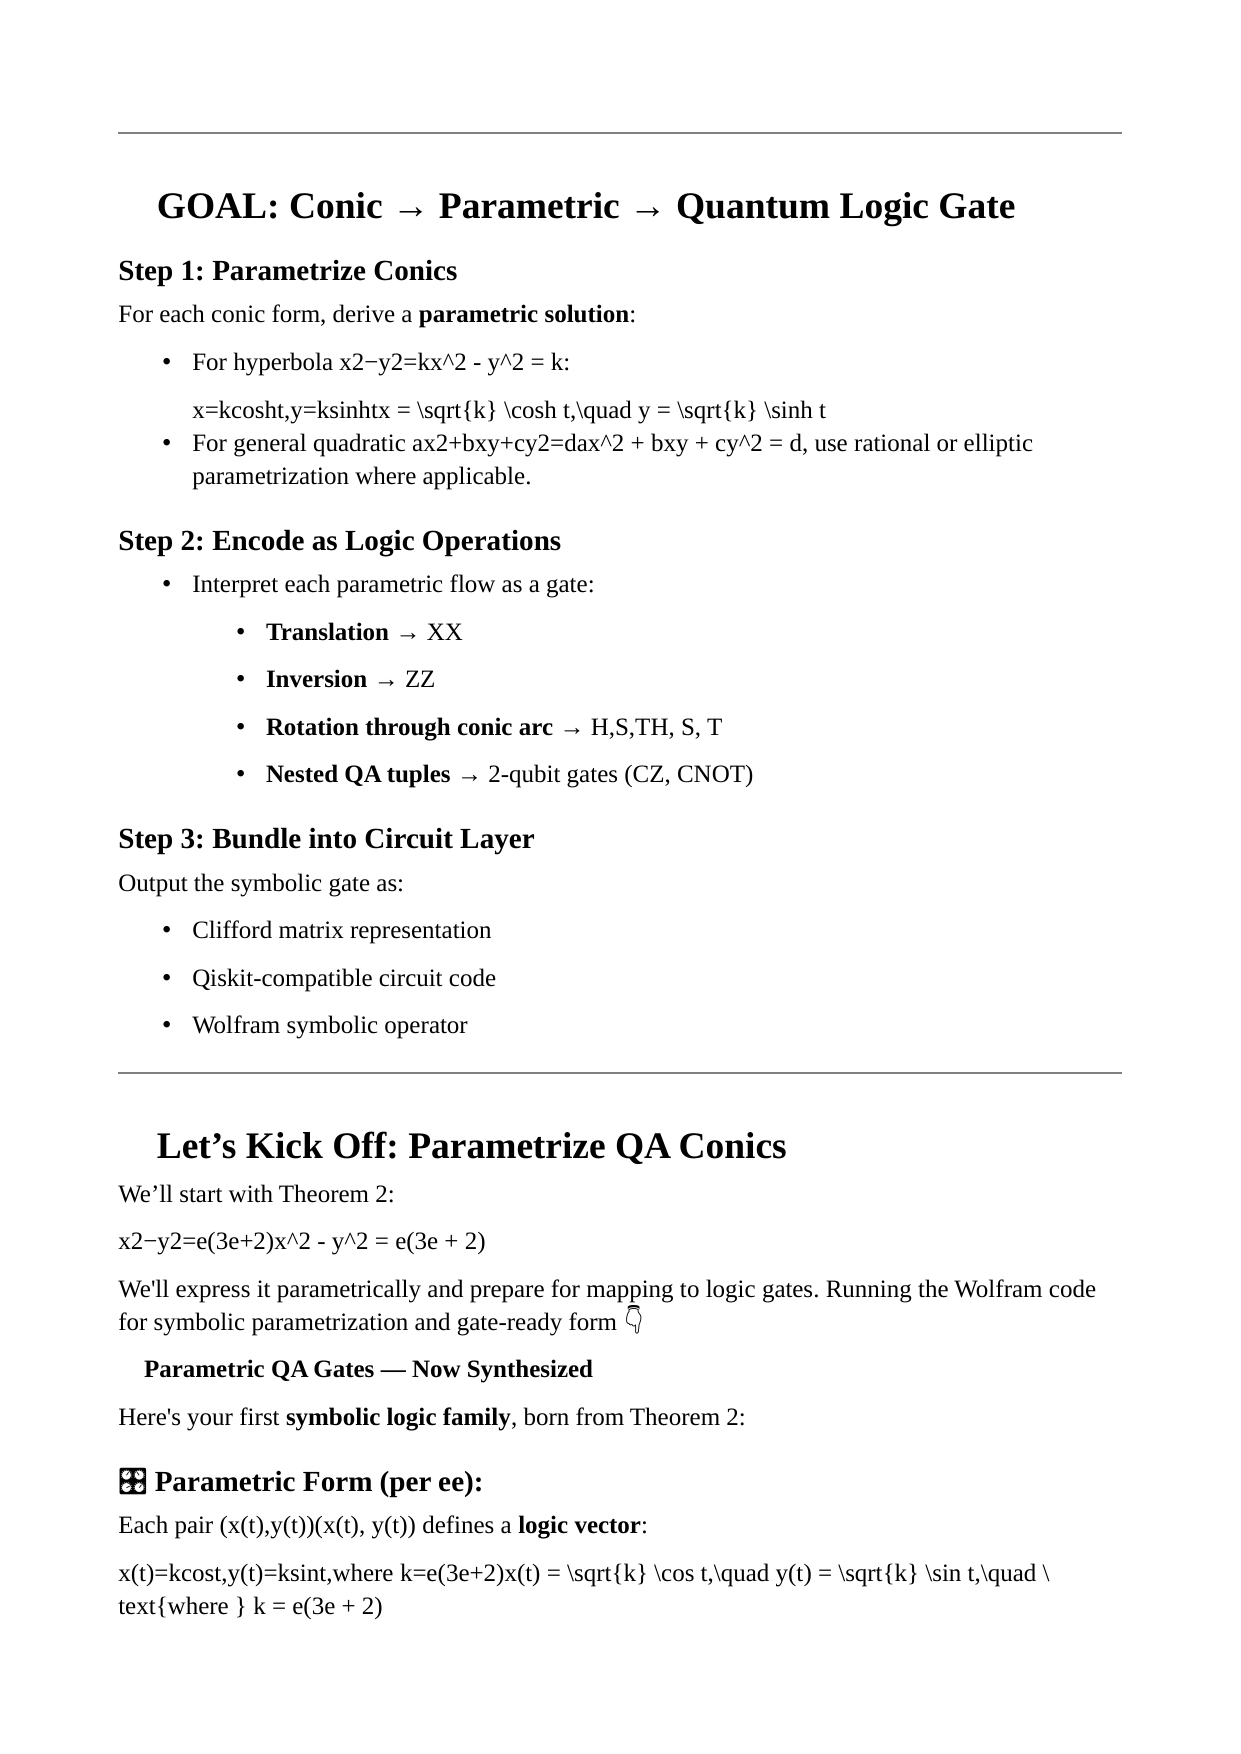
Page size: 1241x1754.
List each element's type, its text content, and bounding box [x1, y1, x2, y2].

text 💡 Parametric QA Gates — Now Synthesized [118, 1354, 1122, 1383]
subtitle 🎯 GOAL: Conic → Parametric → Quantum Logic Gate [118, 183, 1122, 226]
list Qiskit-compatible circuit code [162, 963, 1122, 992]
text Here's your first symbolic logic family, born from Theorem 2: [118, 1402, 1122, 1431]
list Nested QA tuples → 2-qubit gates (CZ, CNOT) [236, 759, 1122, 788]
list Clifford matrix representation [162, 915, 1122, 944]
list Inversion → ZZ [236, 664, 1122, 693]
text For each conic form, derive a parametric solution: [118, 299, 1122, 328]
list x=kcosh⁡t,y=ksinh⁡tx = \sqrt{k} \cosh t,\quad y = \sqrt{k} \sinh t [162, 395, 1122, 423]
list Interpret each parametric flow as a gate: [162, 569, 1122, 598]
list Rotation through conic arc → H,S,TH, S, T [236, 712, 1122, 741]
text x2−y2=e(3e+2)x^2 - y^2 = e(3e + 2) [118, 1226, 1122, 1255]
subtitle 🔨 Let’s Kick Off: Parametrize QA Conics [118, 1123, 1122, 1166]
text We’ll start with Theorem 2: [118, 1179, 1122, 1207]
text Output the symbolic gate as: [118, 868, 1122, 896]
subtitle Step 1: Parametrize Conics [118, 253, 1122, 287]
text We'll express it parametrically and prepare for mapping to logic gates. Running the Wolfram code for symbolic parametrization and gate-ready form 👇 [118, 1274, 1122, 1336]
list For hyperbola x2−y2=kx^2 - y^2 = k: [162, 347, 1122, 376]
list For general quadratic ax2+bxy+cy2=dax^2 + bxy + cy^2 = d, use rational or elliptic parametrization where applicable. [162, 428, 1122, 489]
subtitle Step 3: Bundle into Circuit Layer [118, 822, 1122, 855]
text x(t)=kcos⁡t,y(t)=ksin⁡t,where k=e(3e+2)x(t) = \sqrt{k} \cos t,\quad y(t) = \sqrt{k} \sin t,\quad \text{where } k = e(3e + 2) [118, 1558, 1122, 1620]
list Wolfram symbolic operator [162, 1010, 1122, 1039]
subtitle Step 2: Encode as Logic Operations [118, 523, 1122, 556]
list Translation → XX [236, 617, 1122, 645]
text Each pair (x(t),y(t))(x(t), y(t)) defines a logic vector: [118, 1510, 1122, 1539]
subtitle 🎛️ Parametric Form (per ee): [118, 1464, 1122, 1498]
